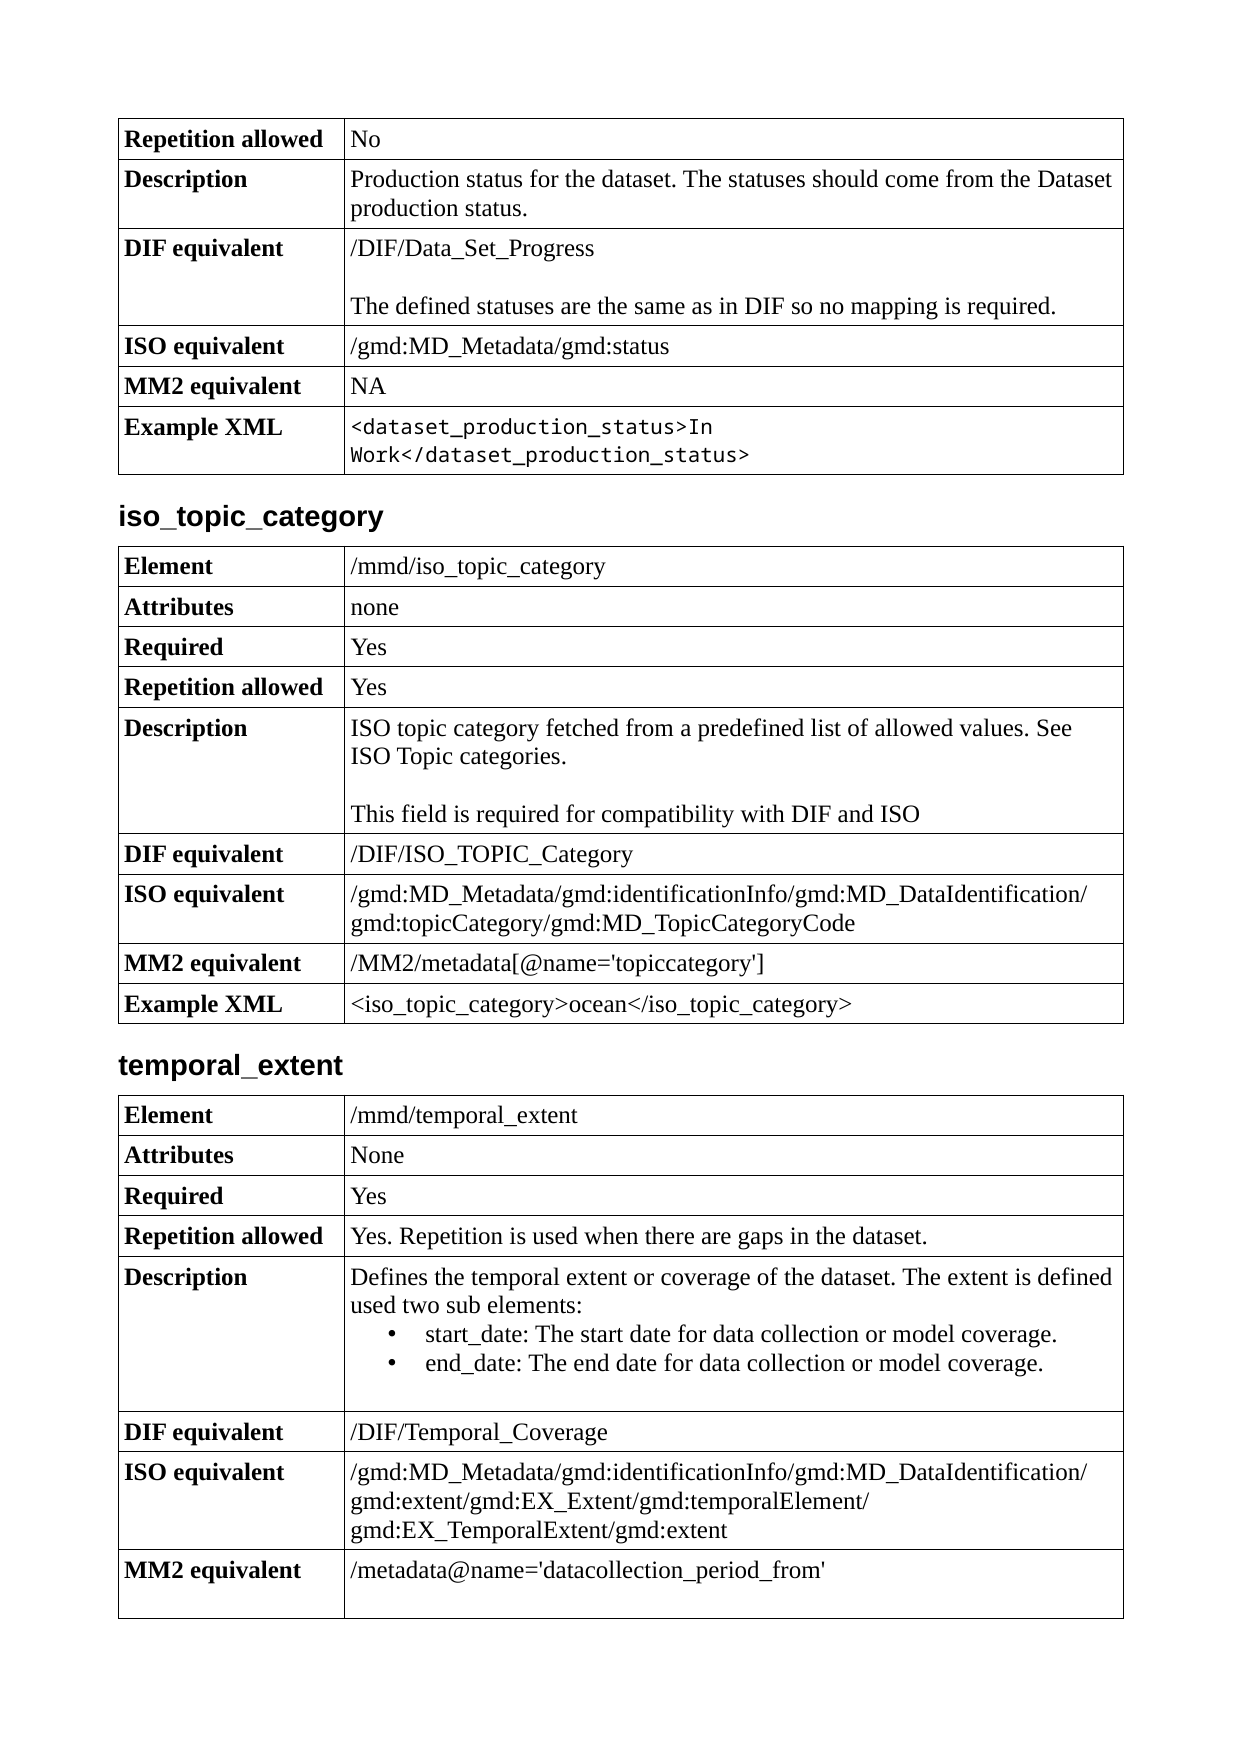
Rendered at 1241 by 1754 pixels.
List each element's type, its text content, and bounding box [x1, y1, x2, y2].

table_cell Required [119, 1176, 344, 1215]
table_cell /gmd:MD_Metadata/gmd:identificationInfo/gmd:MD_DataIdentification/gmd:extent/gmd:EX_Extent/gmd:temporalElement/gmd:EX_TemporalExtent/gmd:extent [345, 1452, 1123, 1549]
table_cell Repetition allowed [119, 667, 344, 707]
table_cell /DIF/Data_Set_Progress The defined statuses are the same as in DIF so no mapping is required. [345, 229, 1123, 325]
table_cell NA [345, 367, 1123, 406]
table_cell ISO topic category fetched from a predefined list of allowed values. See ISO Topic categories. This field is required for compatibility with DIF and ISO [345, 708, 1123, 833]
table_cell /gmd:MD_Metadata/gmd:status [345, 326, 1123, 366]
table_cell Defines the temporal extent or coverage of the dataset. The extent is defined used two sub elements: start_date: The start date for data collection or model coverage. end_date: The end date for data collection or model coverage. [345, 1257, 1123, 1411]
table_cell Example XML [119, 407, 344, 474]
table_header /mmd/temporal_extent [345, 1096, 1123, 1135]
table_cell Production status for the dataset. The statuses should come from the Dataset production status. [345, 160, 1123, 227]
table_cell Attributes [119, 1136, 344, 1175]
table_cell <dataset_production_status>In Work</dataset_production_status> [345, 407, 1123, 474]
table_cell /DIF/ISO_TOPIC_Category [345, 834, 1123, 874]
table_cell Yes [345, 627, 1123, 666]
table_cell No [345, 119, 1123, 158]
subtitle temporal_extent [118, 1048, 1122, 1082]
table_cell <iso_topic_category>ocean</iso_topic_category> [345, 984, 1123, 1023]
table_cell none [345, 587, 1123, 626]
table_cell ISO equivalent [119, 875, 344, 943]
table_cell /metadata@name='datacollection_period_from' [345, 1550, 1123, 1618]
table_cell Repetition allowed [119, 119, 344, 158]
table_cell DIF equivalent [119, 834, 344, 874]
table_header Element [119, 547, 344, 586]
table_cell MM2 equivalent [119, 1550, 344, 1618]
table_cell DIF equivalent [119, 229, 344, 325]
table_cell /DIF/Temporal_Coverage [345, 1412, 1123, 1451]
table_header /mmd/iso_topic_category [345, 547, 1123, 586]
table_cell Required [119, 627, 344, 666]
table_cell DIF equivalent [119, 1412, 344, 1451]
table_cell Yes [345, 667, 1123, 707]
table_cell None [345, 1136, 1123, 1175]
table_header Element [119, 1096, 344, 1135]
table_cell Description [119, 160, 344, 227]
table_cell Description [119, 708, 344, 833]
table_cell Yes [345, 1176, 1123, 1215]
table_cell Repetition allowed [119, 1216, 344, 1256]
table_cell MM2 equivalent [119, 944, 344, 983]
table_cell Example XML [119, 984, 344, 1023]
table_cell /gmd:MD_Metadata/gmd:identificationInfo/gmd:MD_DataIdentification/gmd:topicCategory/gmd:MD_TopicCategoryCode [345, 875, 1123, 943]
table_cell Yes. Repetition is used when there are gaps in the dataset. [345, 1216, 1123, 1256]
table_cell /MM2/metadata[@name='topiccategory'] [345, 944, 1123, 983]
table_cell Description [119, 1257, 344, 1411]
subtitle iso_topic_category [118, 499, 1122, 533]
table_cell Attributes [119, 587, 344, 626]
table_cell ISO equivalent [119, 1452, 344, 1549]
table_cell ISO equivalent [119, 326, 344, 366]
table_cell MM2 equivalent [119, 367, 344, 406]
